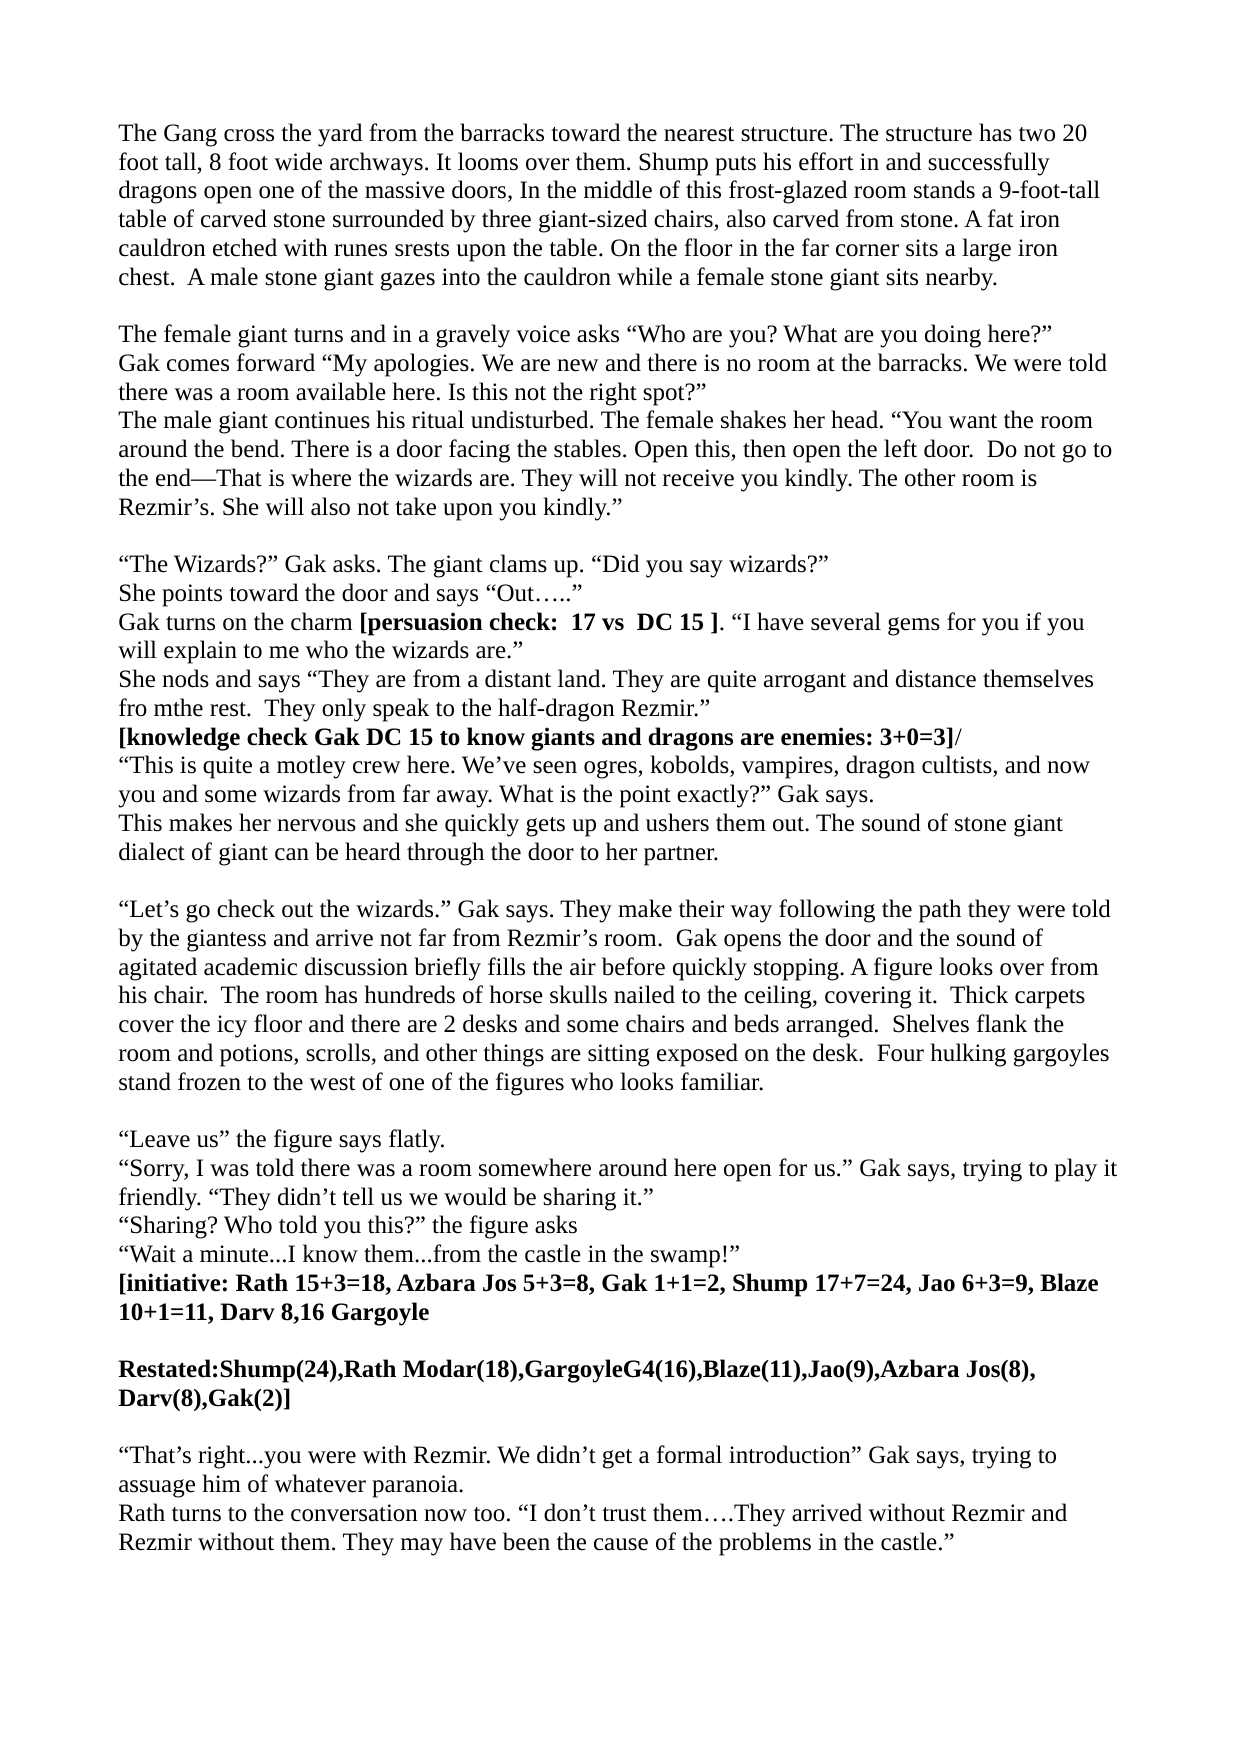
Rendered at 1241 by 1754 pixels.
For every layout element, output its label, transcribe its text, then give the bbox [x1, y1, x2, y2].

text [knowledge check Gak DC 15 to know giants and dragons are enemies: 3+0=3]/ [118, 722, 1122, 751]
text The female giant turns and in a gravely voice asks “Who are you? What are you doing here?” [118, 319, 1122, 348]
text Gak comes forward “My apologies. We are new and there is no room at the barracks. We were told there was a room available here. Is this not the right spot?” [118, 348, 1122, 406]
text “The Wizards?” Gak asks. The giant clams up. “Did you say wizards?” [118, 549, 1122, 578]
text She nods and says “They are from a distant land. They are quite arrogant and distance themselves fro mthe rest. They only speak to the half-dragon Rezmir.” [118, 664, 1122, 722]
text This makes her nervous and she quickly gets up and ushers them out. The sound of stone giant dialect of giant can be heard through the door to her partner. [118, 808, 1122, 866]
text The male giant continues his ritual undisturbed. The female shakes her head. “You want the room around the bend. There is a door facing the stables. Open this, then open the left door. Do not go to the end—That is where the wizards are. They will not receive you kindly. The other room is Rezmir’s. She will also not take upon you kindly.” [118, 406, 1122, 521]
text Gak turns on the charm [persuasion check: 17 vs DC 15 ]. “I have several gems for you if you will explain to me who the wizards are.” [118, 607, 1122, 664]
text Restated:Shump(24),Rath Modar(18),GargoyleG4(16),Blaze(11),Jao(9),Azbara Jos(8), Darv(8),Gak(2)] [118, 1354, 1122, 1412]
text “That’s right...you were with Rezmir. We didn’t get a formal introduction” Gak says, trying to assuage him of whatever paranoia. [118, 1441, 1122, 1498]
text [initiative: Rath 15+3=18, Azbara Jos 5+3=8, Gak 1+1=2, Shump 17+7=24, Jao 6+3=9, Blaze 10+1=11, Darv 8,16 Gargoyle [118, 1268, 1122, 1326]
text Rath turns to the conversation now too. “I don’t trust them….They arrived without Rezmir and Rezmir without them. They may have been the cause of the problems in the castle.” [118, 1498, 1122, 1556]
text The Gang cross the yard from the barracks toward the nearest structure. The structure has two 20 foot tall, 8 foot wide archways. It looms over them. Shump puts his effort in and successfully dragons open one of the massive doors, In the middle of this frost-glazed room stands a 9-foot-tall table of carved stone surrounded by three giant-sized chairs, also carved from stone. A fat iron cauldron etched with runes srests upon the table. On the floor in the far corner sits a large iron chest. A male stone giant gazes into the cauldron while a female stone giant sits nearby. [118, 118, 1122, 291]
text “Sorry, I was told there was a room somewhere around here open for us.” Gak says, trying to play it friendly. “They didn’t tell us we would be sharing it.” [118, 1153, 1122, 1211]
text She points toward the door and says “Out…..” [118, 578, 1122, 607]
text “Wait a minute...I know them...from the castle in the swamp!” [118, 1239, 1122, 1268]
text “Let’s go check out the wizards.” Gak says. They make their way following the path they were told by the giantess and arrive not far from Rezmir’s room. Gak opens the door and the sound of agitated academic discussion briefly fills the air before quickly stopping. A figure looks over from his chair. The room has hundreds of horse skulls nailed to the ceiling, covering it. Thick carpets cover the icy floor and there are 2 desks and some chairs and beds arranged. Shelves flank the room and potions, scrolls, and other things are sitting exposed on the desk. Four hulking gargoyles stand frozen to the west of one of the figures who looks familiar. [118, 894, 1122, 1096]
text “Leave us” the figure says flatly. [118, 1124, 1122, 1153]
text “Sharing? Who told you this?” the figure asks [118, 1211, 1122, 1239]
text “This is quite a motley crew here. We’ve seen ogres, kobolds, vampires, dragon cultists, and now you and some wizards from far away. What is the point exactly?” Gak says. [118, 751, 1122, 808]
